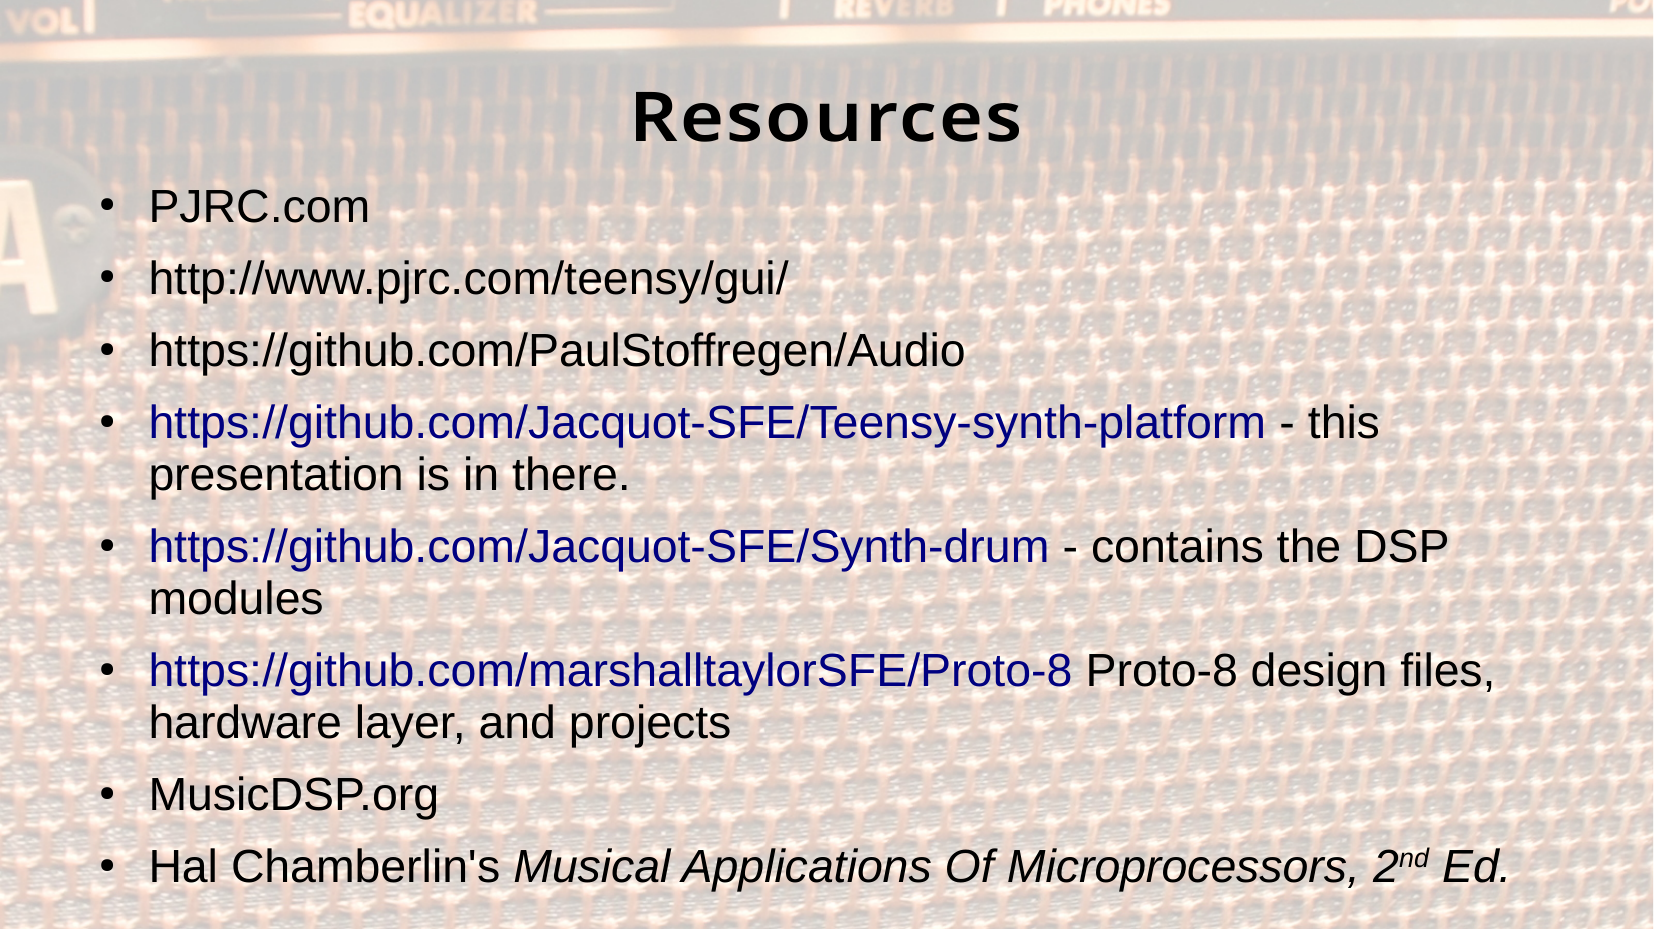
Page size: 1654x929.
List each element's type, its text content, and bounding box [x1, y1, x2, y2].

list PJRC.com http://www.pjrc.com/teensy/gui/ https://github.com/PaulStoffregen/Audio https://github.com/Jacquot-SFE/Teensy-synth-platform - this presentation is in there. https://github.com/Jacquot-SFE/Synth-drum - contains the DSP modules https://github.com/marshalltaylorSFE/Proto-8 Proto-8 design files, hardware layer, and projects MusicDSP.org Hal Chamberlin's Musical Applications Of Microprocessors, 2nd Ed. [82, 180, 1571, 901]
title Resources [82, 36, 1571, 180]
picture [0, 0, 1654, 929]
